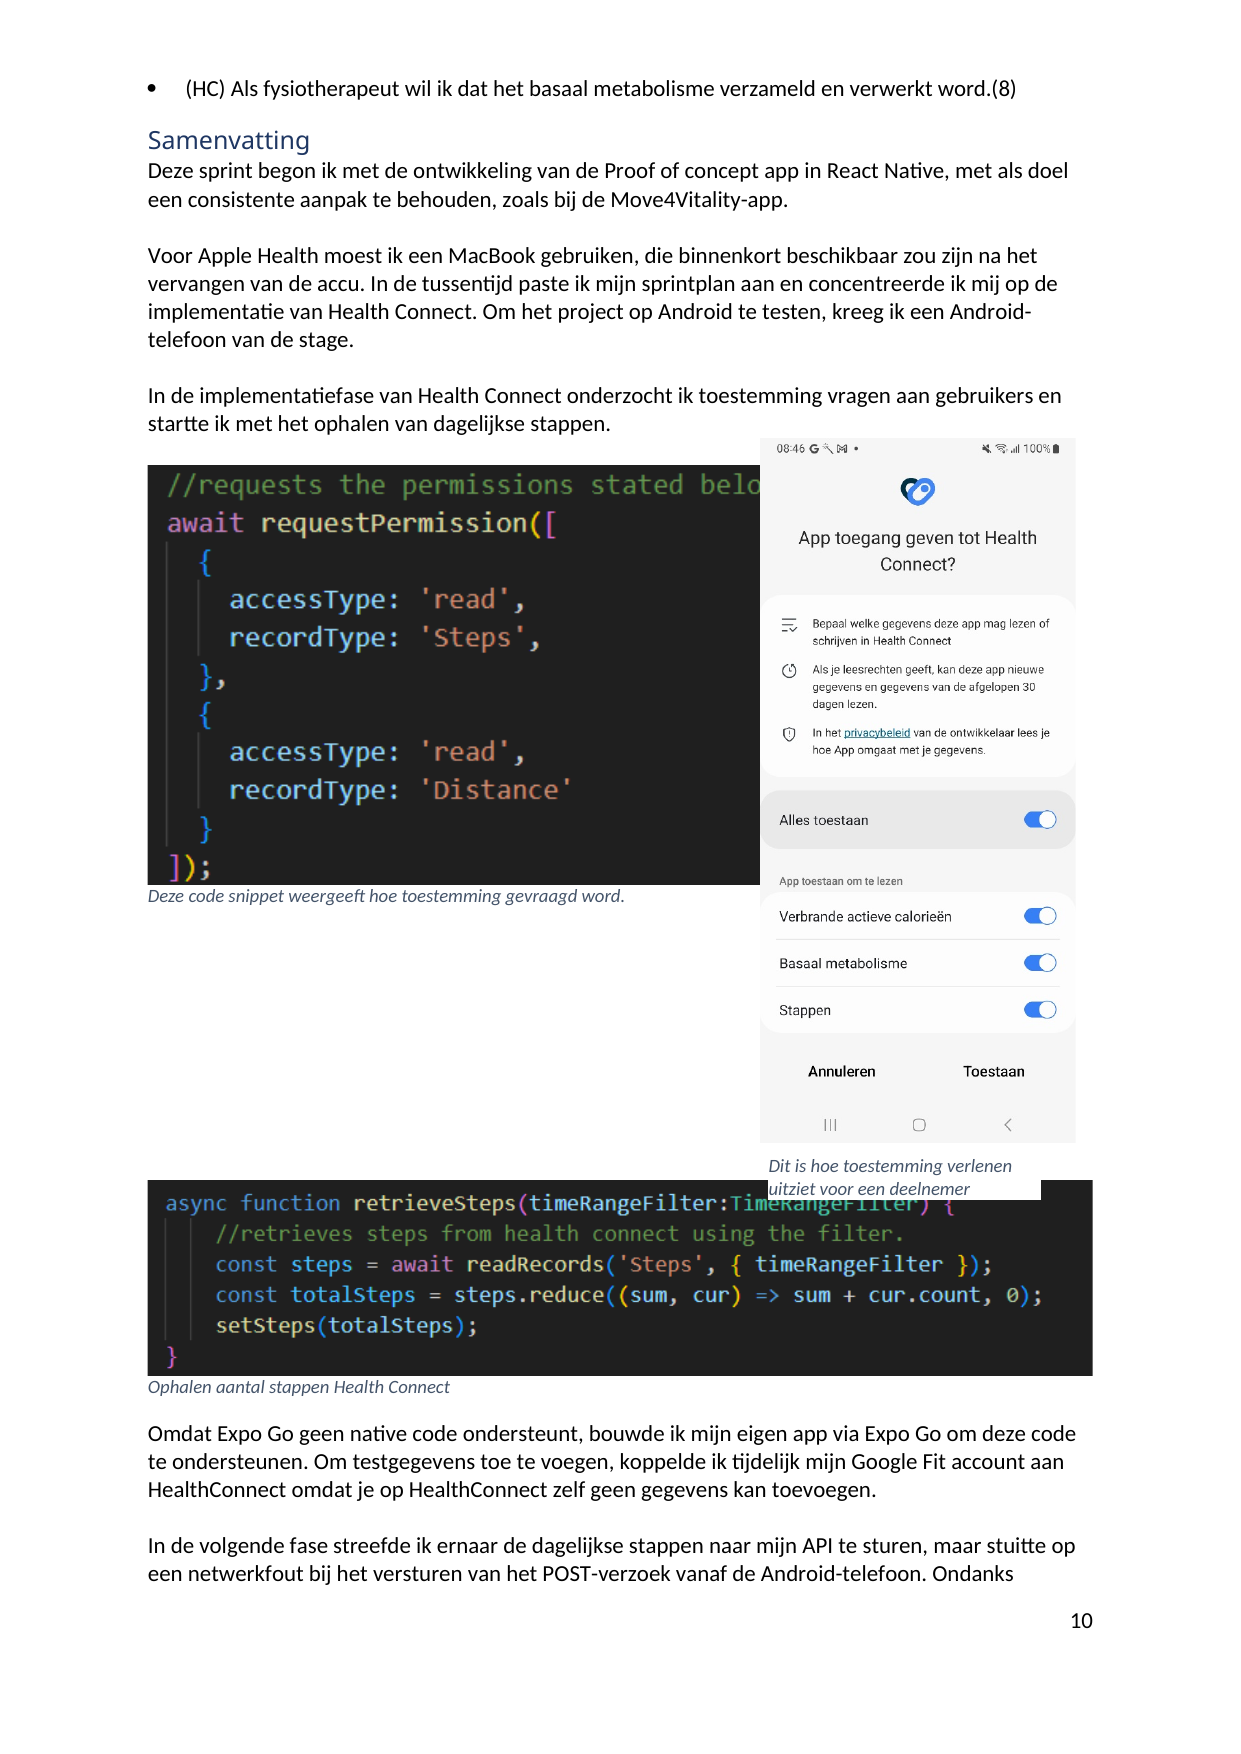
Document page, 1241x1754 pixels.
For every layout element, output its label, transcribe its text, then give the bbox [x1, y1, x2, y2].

text Deze sprint begon ik met de ontwikkeling van de Proof of concept app in React Native, met als doel een consistente aanpak te behouden, zoals bij de Move4Vitality-app. [148, 157, 1093, 213]
text Omdat Expo Go geen native code ondersteunt, bouwde ik mijn eigen app via Expo Go om deze code te ondersteunen. Om testgegevens toe te voegen, koppelde ik tijdelijk mijn Google Fit account aan HealthConnect omdat je op HealthConnect zelf geen gegevens kan toevoegen. [148, 1419, 1093, 1503]
text In de volgende fase streefde ik ernaar de dagelijkse stappen naar mijn API te sturen, maar stuitte op een netwerkfout bij het versturen van het POST-verzoek vanaf de Android-telefoon. Ondanks [148, 1532, 1093, 1588]
text Deze code snippet weergeeft hoe toestemming gevraagd word. [148, 885, 760, 908]
text Ophalen aantal stappen Health Connect [148, 1376, 1093, 1399]
list (HC) Als fysiotherapeut wil ik dat het basaal metabolisme verzameld en verwerkt word.(8) [148, 74, 1093, 102]
text In de implementatiefase van Health Connect onderzocht ik toestemming vragen aan gebruikers en startte ik met het ophalen van dagelijkse stappen. [148, 381, 1093, 437]
subtitle Samenvatting [148, 123, 1093, 157]
text Dit is hoe toestemming verlenen uitziet voor een deelnemer [768, 1154, 1041, 1200]
text Voor Apple Health moest ik een MacBook gebruiken, die binnenkort beschikbaar zou zijn na het vervangen van de accu. In de tussentijd paste ik mijn sprintplan aan en concentreerde ik mij op de implementatie van Health Connect. Om het project op Android te testen, kreeg ik een Android-telefoon van de stage. [148, 241, 1093, 353]
